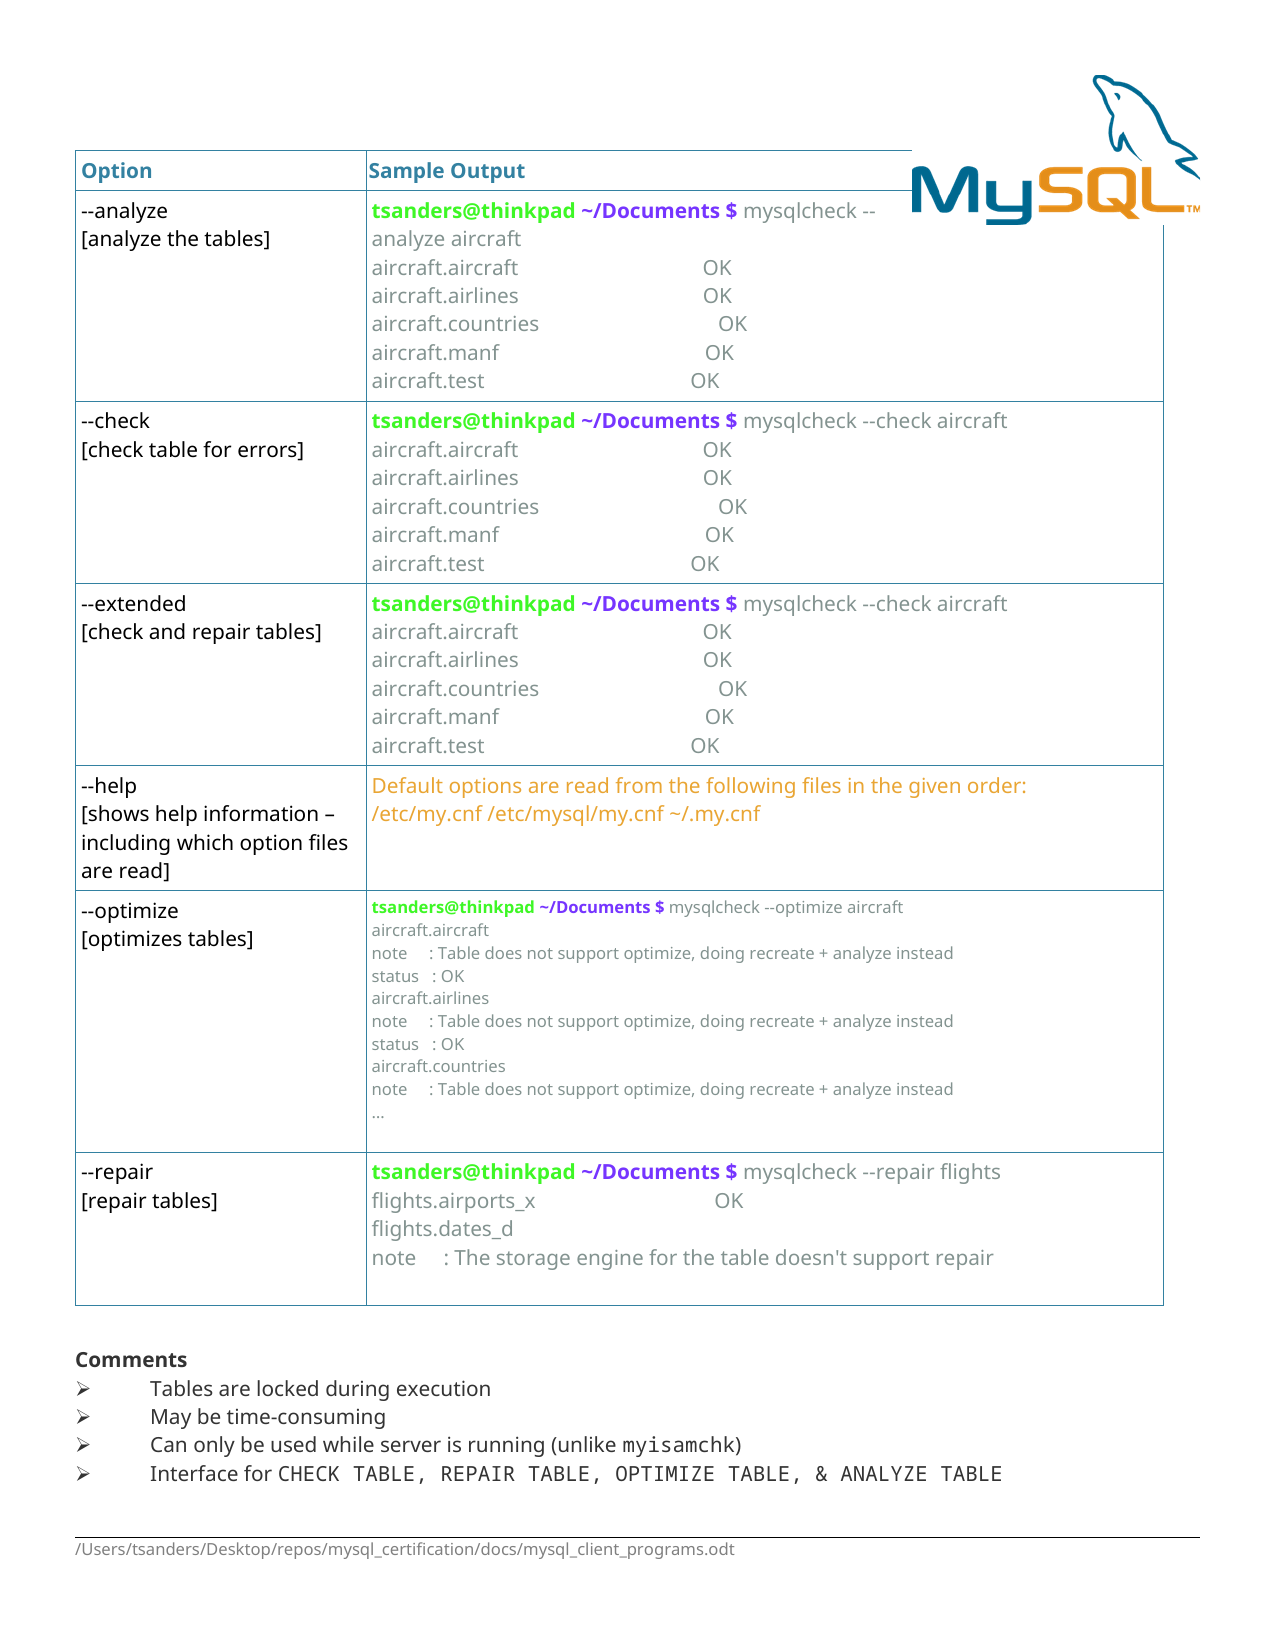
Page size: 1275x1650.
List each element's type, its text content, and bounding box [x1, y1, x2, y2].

list Can only be used while server is running (unlike myisamchk) [75, 1431, 1200, 1459]
table_header Option [76, 151, 366, 190]
table_header Sample Output [367, 151, 912, 190]
table_cell --check [check table for errors] [76, 402, 366, 583]
picture [1108, 75, 1200, 176]
table_cell tsanders@thinkpad ~/Documents $ mysqlcheck --repair flights flights.airports_x OK flights.dates_d note : The storage engine for the table doesn't support repair [367, 1153, 1163, 1305]
table_cell --optimize [optimizes tables] [76, 891, 366, 1152]
table_cell tsanders@thinkpad ~/Documents $ mysqlcheck --check aircraft aircraft.aircraft OK aircraft.airlines OK aircraft.countries OK aircraft.manf OK aircraft.test OK [367, 402, 1163, 583]
list Interface for CHECK TABLE, REPAIR TABLE, OPTIMIZE TABLE, & ANALYZE TABLE [75, 1459, 1200, 1487]
text Comments [75, 1345, 1200, 1374]
table_cell tsanders@thinkpad ~/Documents $ mysqlcheck --check aircraft aircraft.aircraft OK aircraft.airlines OK aircraft.countries OK aircraft.manf OK aircraft.test OK [367, 584, 1163, 765]
table_cell tsanders@thinkpad ~/Documents $ mysqlcheck --optimize aircraft aircraft.aircraft note : Table does not support optimize, doing recreate + analyze instead status : OK aircraft.airlines note : Table does not support optimize, doing recreate + analyze instead status : OK aircraft.countries note : Table does not support optimize, doing recreate + analyze instead … [367, 891, 1163, 1152]
table_cell tsanders@thinkpad ~/Documents $ mysqlcheck --analyze aircraft aircraft.aircraft OK aircraft.airlines OK aircraft.countries OK aircraft.manf OK aircraft.test OK [367, 191, 1163, 401]
table_cell Default options are read from the following files in the given order: /etc/my.cnf /etc/mysql/my.cnf ~/.my.cnf [367, 766, 1163, 890]
list May be time-consuming [75, 1402, 1200, 1431]
picture [912, 75, 1200, 225]
table_cell --analyze [analyze the tables] [76, 191, 366, 401]
table_cell --extended [check and repair tables] [76, 584, 366, 765]
list Tables are locked during execution [75, 1374, 1200, 1402]
table_cell --help [shows help information – including which option files are read] [76, 766, 366, 890]
table_cell --repair [repair tables] [76, 1153, 366, 1305]
